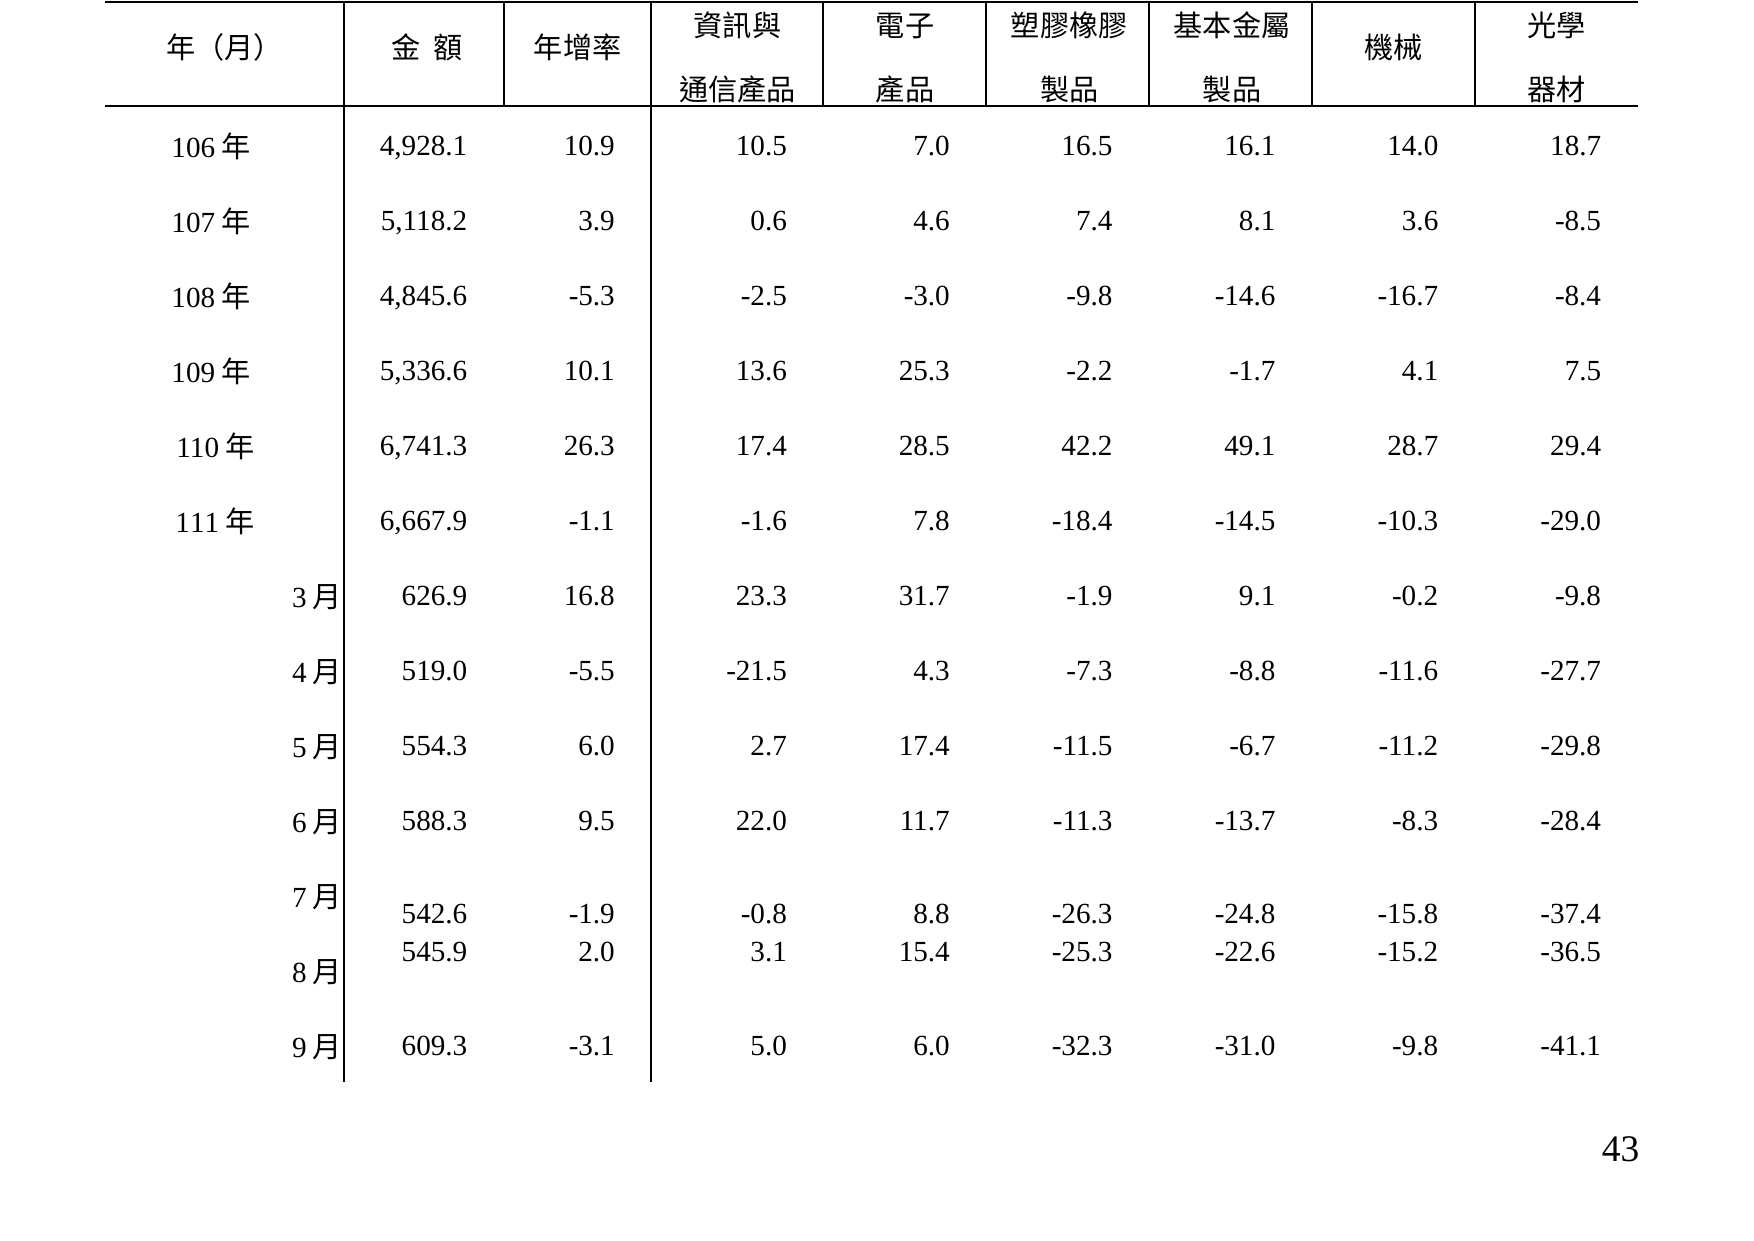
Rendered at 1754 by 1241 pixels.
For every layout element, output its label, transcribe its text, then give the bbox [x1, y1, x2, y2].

table_cell 110年 [105, 407, 343, 482]
table_cell 588.3 [345, 782, 503, 857]
table_cell -9.8 [1312, 1007, 1474, 1082]
table_cell 4.3 [823, 632, 986, 707]
table_cell 25.3 [823, 332, 986, 407]
table_cell 111年 [105, 482, 343, 557]
table_cell -27.7 [1475, 632, 1637, 707]
table_cell 6,741.3 [345, 407, 503, 482]
table_cell -5.5 [504, 632, 650, 707]
table_cell 5月 [105, 707, 343, 782]
table_cell 4.6 [823, 182, 986, 257]
table_cell 電子 產品 [824, 3, 985, 105]
table_cell 塑膠橡膠 製品 [987, 3, 1148, 105]
table_cell 106年 [105, 107, 343, 182]
table_cell -18.4 [986, 482, 1149, 557]
table_cell 542.6 545.9 [345, 857, 503, 1007]
table_cell 10.5 [652, 107, 823, 182]
table_cell 7.4 [986, 182, 1149, 257]
table_cell 26.3 [504, 407, 650, 482]
table_cell 28.7 [1312, 407, 1474, 482]
table_cell 6,667.9 [345, 482, 503, 557]
table_cell -9.8 [1475, 557, 1637, 632]
table_cell 9月 [105, 1007, 343, 1082]
table_cell -8.3 [1312, 782, 1474, 857]
table_cell 107年 [105, 182, 343, 257]
table_cell 626.9 [345, 557, 503, 632]
table_cell -32.3 [986, 1007, 1149, 1082]
table_header 年（月） [105, 3, 343, 105]
table_cell -1.1 [504, 482, 650, 557]
table_cell 109年 [105, 332, 343, 407]
table_cell -26.3 -25.3 [986, 857, 1149, 1007]
table_cell -29.0 [1475, 482, 1637, 557]
table_cell -24.8 -22.6 [1149, 857, 1312, 1007]
table_cell -6.7 [1149, 707, 1312, 782]
table_cell 554.3 [345, 707, 503, 782]
table_cell 6月 [105, 782, 343, 857]
table_cell 年增率 [505, 3, 650, 105]
table_cell 29.4 [1475, 407, 1637, 482]
table_cell 4月 [105, 632, 343, 707]
table_cell -13.7 [1149, 782, 1312, 857]
table_cell 519.0 [345, 632, 503, 707]
table_cell 6.0 [504, 707, 650, 782]
table_cell -15.8 -15.2 [1312, 857, 1474, 1007]
table_cell -8.4 [1475, 257, 1637, 332]
table_cell 14.0 [1312, 107, 1474, 182]
table_cell 5,336.6 [345, 332, 503, 407]
table_cell -21.5 [652, 632, 823, 707]
table_cell -2.5 [652, 257, 823, 332]
table_cell 10.9 [504, 107, 650, 182]
table_cell 光學 器材 [1476, 3, 1637, 105]
table_cell 3月 [105, 557, 343, 632]
table_cell 31.7 [823, 557, 986, 632]
table_cell 16.5 [986, 107, 1149, 182]
table_cell -2.2 [986, 332, 1149, 407]
table_cell 11.7 [823, 782, 986, 857]
table_cell 42.2 [986, 407, 1149, 482]
table_cell -14.5 [1149, 482, 1312, 557]
table_cell 3.9 [504, 182, 650, 257]
table_cell -14.6 [1149, 257, 1312, 332]
table_cell 7.8 [823, 482, 986, 557]
table_cell -7.3 [986, 632, 1149, 707]
table_cell -11.5 [986, 707, 1149, 782]
table_cell 609.3 [345, 1007, 503, 1082]
table_cell -1.9 2.0 [504, 857, 650, 1007]
table_cell 資訊與 通信產品 [652, 3, 822, 105]
table_cell -10.3 [1312, 482, 1474, 557]
table_cell 17.4 [823, 707, 986, 782]
table_cell 22.0 [652, 782, 823, 857]
table_cell -37.4 -36.5 [1475, 857, 1637, 1007]
table_cell -31.0 [1149, 1007, 1312, 1082]
table_cell -3.0 [823, 257, 986, 332]
table_cell 5.0 [652, 1007, 823, 1082]
table_cell -11.6 [1312, 632, 1474, 707]
table_cell -8.8 [1149, 632, 1312, 707]
table_cell -9.8 [986, 257, 1149, 332]
table_cell 17.4 [652, 407, 823, 482]
table_cell -1.6 [652, 482, 823, 557]
table_cell 4.1 [1312, 332, 1474, 407]
table_cell -29.8 [1475, 707, 1637, 782]
table_cell 4,845.6 [345, 257, 503, 332]
table_cell 7月 8月 [105, 857, 343, 1007]
table_cell 6.0 [823, 1007, 986, 1082]
table_cell 10.1 [504, 332, 650, 407]
table_cell 49.1 [1149, 407, 1312, 482]
table_cell -28.4 [1475, 782, 1637, 857]
table_cell 16.8 [504, 557, 650, 632]
table_cell 7.0 [823, 107, 986, 182]
table_cell 基本金屬 製品 [1150, 3, 1311, 105]
table_cell 18.7 [1475, 107, 1637, 182]
table_cell -1.7 [1149, 332, 1312, 407]
table_cell -41.1 [1475, 1007, 1637, 1082]
table_cell 5,118.2 [345, 182, 503, 257]
table_cell 13.6 [652, 332, 823, 407]
table_cell 108年 [105, 257, 343, 332]
table_cell -3.1 [504, 1007, 650, 1082]
table_cell -5.3 [504, 257, 650, 332]
table_cell 4,928.1 [345, 107, 503, 182]
table_cell 16.1 [1149, 107, 1312, 182]
table_cell 7.5 [1475, 332, 1637, 407]
table_cell 9.1 [1149, 557, 1312, 632]
table_cell 23.3 [652, 557, 823, 632]
table_cell -0.2 [1312, 557, 1474, 632]
table_cell 9.5 [504, 782, 650, 857]
table_cell 8.8 15.4 [823, 857, 986, 1007]
table_cell 金 額 [345, 3, 503, 105]
table_cell 機械 [1313, 3, 1474, 105]
table_cell 0.6 [652, 182, 823, 257]
table_cell -0.8 3.1 [652, 857, 823, 1007]
table_cell 3.6 [1312, 182, 1474, 257]
table_cell -11.3 [986, 782, 1149, 857]
table_cell -11.2 [1312, 707, 1474, 782]
table_cell -8.5 [1475, 182, 1637, 257]
table_cell 28.5 [823, 407, 986, 482]
table_cell 2.7 [652, 707, 823, 782]
table_cell 8.1 [1149, 182, 1312, 257]
table_cell -16.7 [1312, 257, 1474, 332]
table_cell -1.9 [986, 557, 1149, 632]
